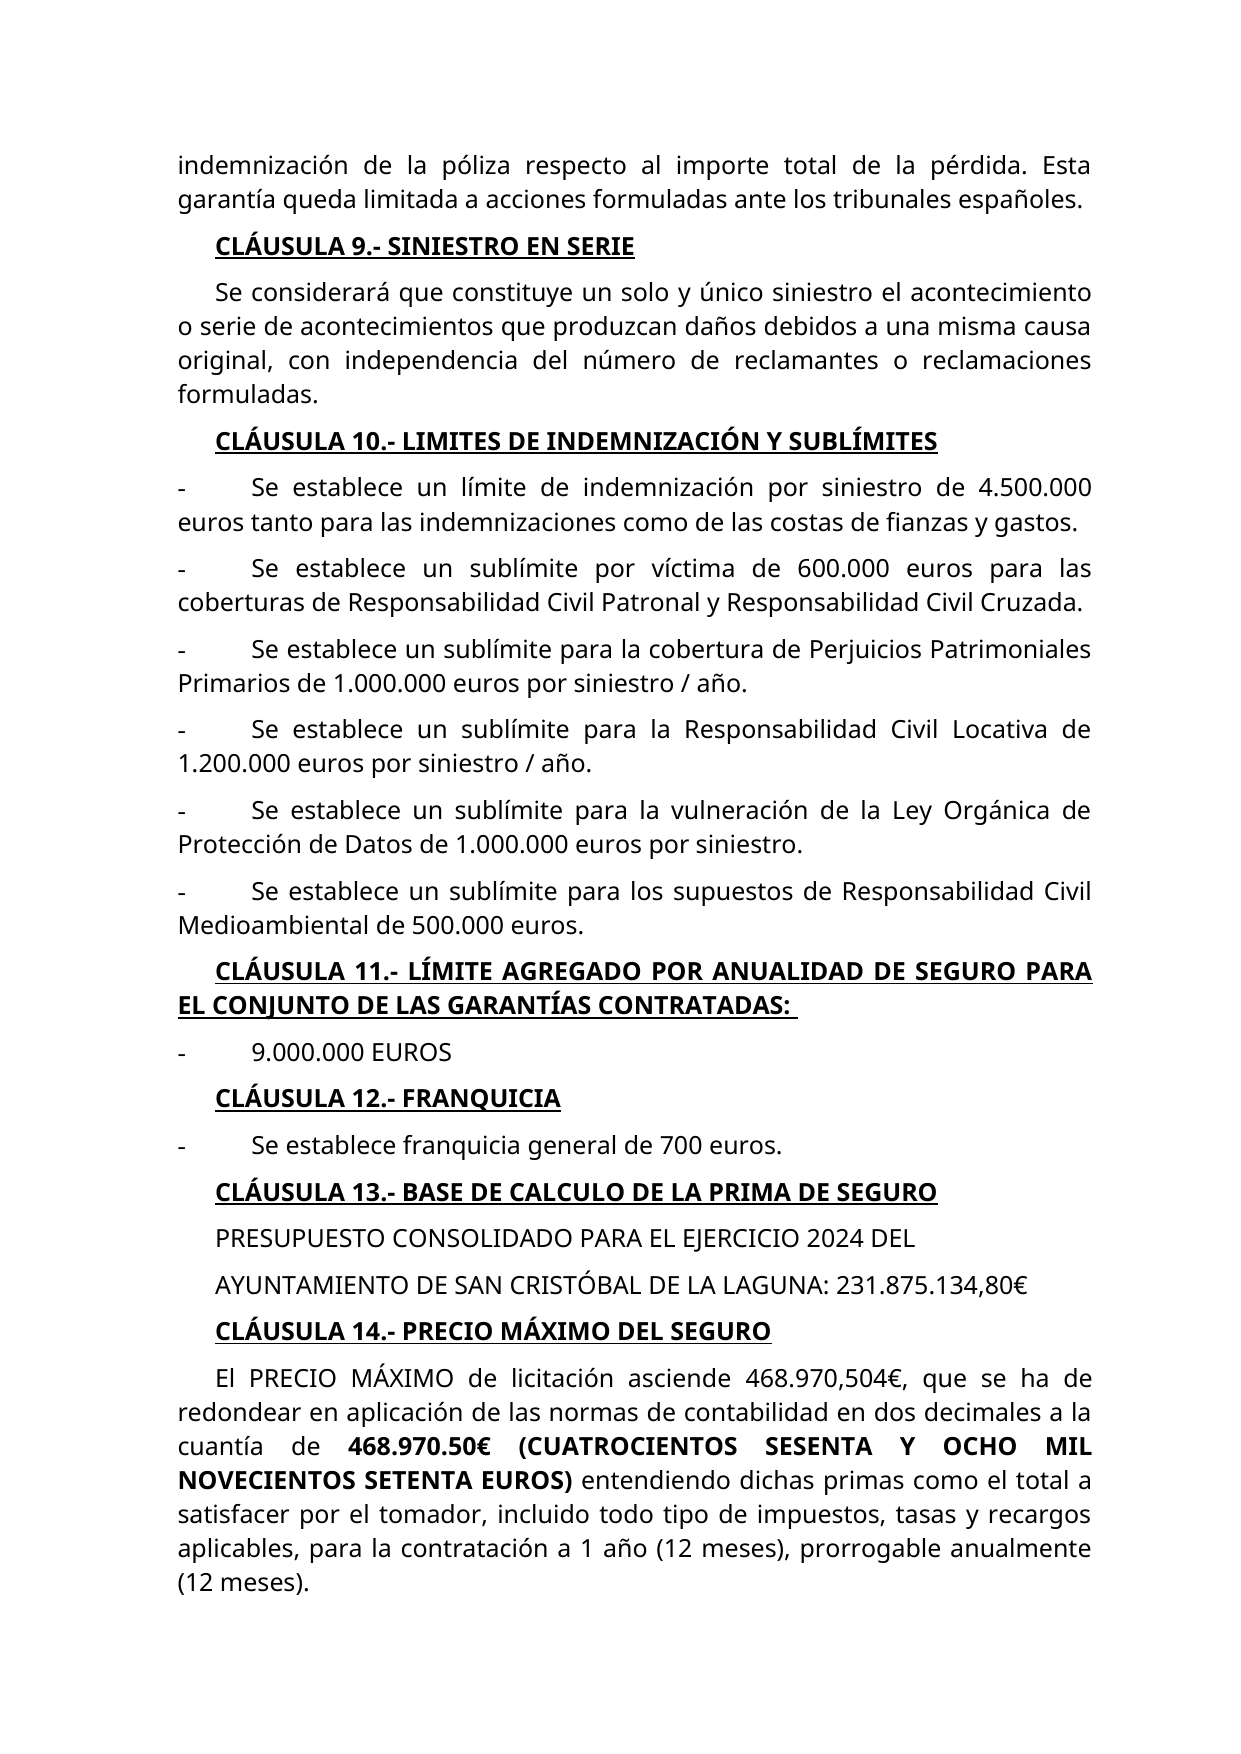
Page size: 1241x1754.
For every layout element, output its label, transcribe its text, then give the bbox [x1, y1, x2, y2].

list indemnización de la póliza respecto al importe total de la pérdida. Esta garantía queda limitada a acciones formuladas ante los tribunales españoles. [177, 148, 1093, 216]
list Se establece un sublímite para la cobertura de Perjuicios Patrimoniales Primarios de 1.000.000 euros por siniestro / año. [177, 631, 1093, 699]
list Se establece un sublímite para la Responsabilidad Civil Locativa de 1.200.000 euros por siniestro / año. [177, 712, 1093, 780]
list Se establece un límite de indemnización por siniestro de 4.500.000 euros tanto para las indemnizaciones como de las costas de fianzas y gastos. [177, 470, 1093, 538]
text PRESUPUESTO CONSOLIDADO PARA EL EJERCICIO 2024 DEL [177, 1221, 1093, 1255]
text AYUNTAMIENTO DE SAN CRISTÓBAL DE LA LAGUNA: 231.875.134,80€ [177, 1267, 1093, 1301]
text CLÁUSULA 12.- FRANQUICIA [177, 1081, 1093, 1115]
text CLÁUSULA 14.- PRECIO MÁXIMO DEL SEGURO [177, 1314, 1093, 1348]
list Se establece un sublímite para los supuestos de Responsabilidad Civil Medioambiental de 500.000 euros. [177, 873, 1093, 941]
text Se considerará que constituye un solo y único siniestro el acontecimiento o serie de acontecimientos que produzcan daños debidos a una misma causa original, con independencia del número de reclamantes o reclamaciones formuladas. [177, 275, 1093, 411]
list Se establece un sublímite por víctima de 600.000 euros para las coberturas de Responsabilidad Civil Patronal y Responsabilidad Civil Cruzada. [177, 551, 1093, 619]
text CLÁUSULA 13.- BASE DE CALCULO DE LA PRIMA DE SEGURO [177, 1174, 1093, 1208]
list 9.000.000 EUROS [177, 1034, 1093, 1068]
list Se establece franquicia general de 700 euros. [177, 1128, 1093, 1162]
text El PRECIO MÁXIMO de licitación asciende 468.970,504€, que se ha de redondear en aplicación de las normas de contabilidad en dos decimales a la cuantía de 468.970.50€ (CUATROCIENTOS SESENTA Y OCHO MIL NOVECIENTOS SETENTA EUROS) entendiendo dichas primas como el total a satisfacer por el tomador, incluido todo tipo de impuestos, tasas y recargos aplicables, para la contratación a 1 año (12 meses), prorrogable anualmente (12 meses). [177, 1360, 1093, 1599]
text CLÁUSULA 11.- LÍMITE AGREGADO POR ANUALIDAD DE SEGURO PARA EL CONJUNTO DE LAS GARANTÍAS CONTRATADAS: [177, 954, 1093, 1022]
text CLÁUSULA 9.- SINIESTRO EN SERIE [177, 228, 1093, 262]
text CLÁUSULA 10.- LIMITES DE INDEMNIZACIÓN Y SUBLÍMITES [177, 423, 1093, 458]
list Se establece un sublímite para la vulneración de la Ley Orgánica de Protección de Datos de 1.000.000 euros por siniestro. [177, 793, 1093, 861]
